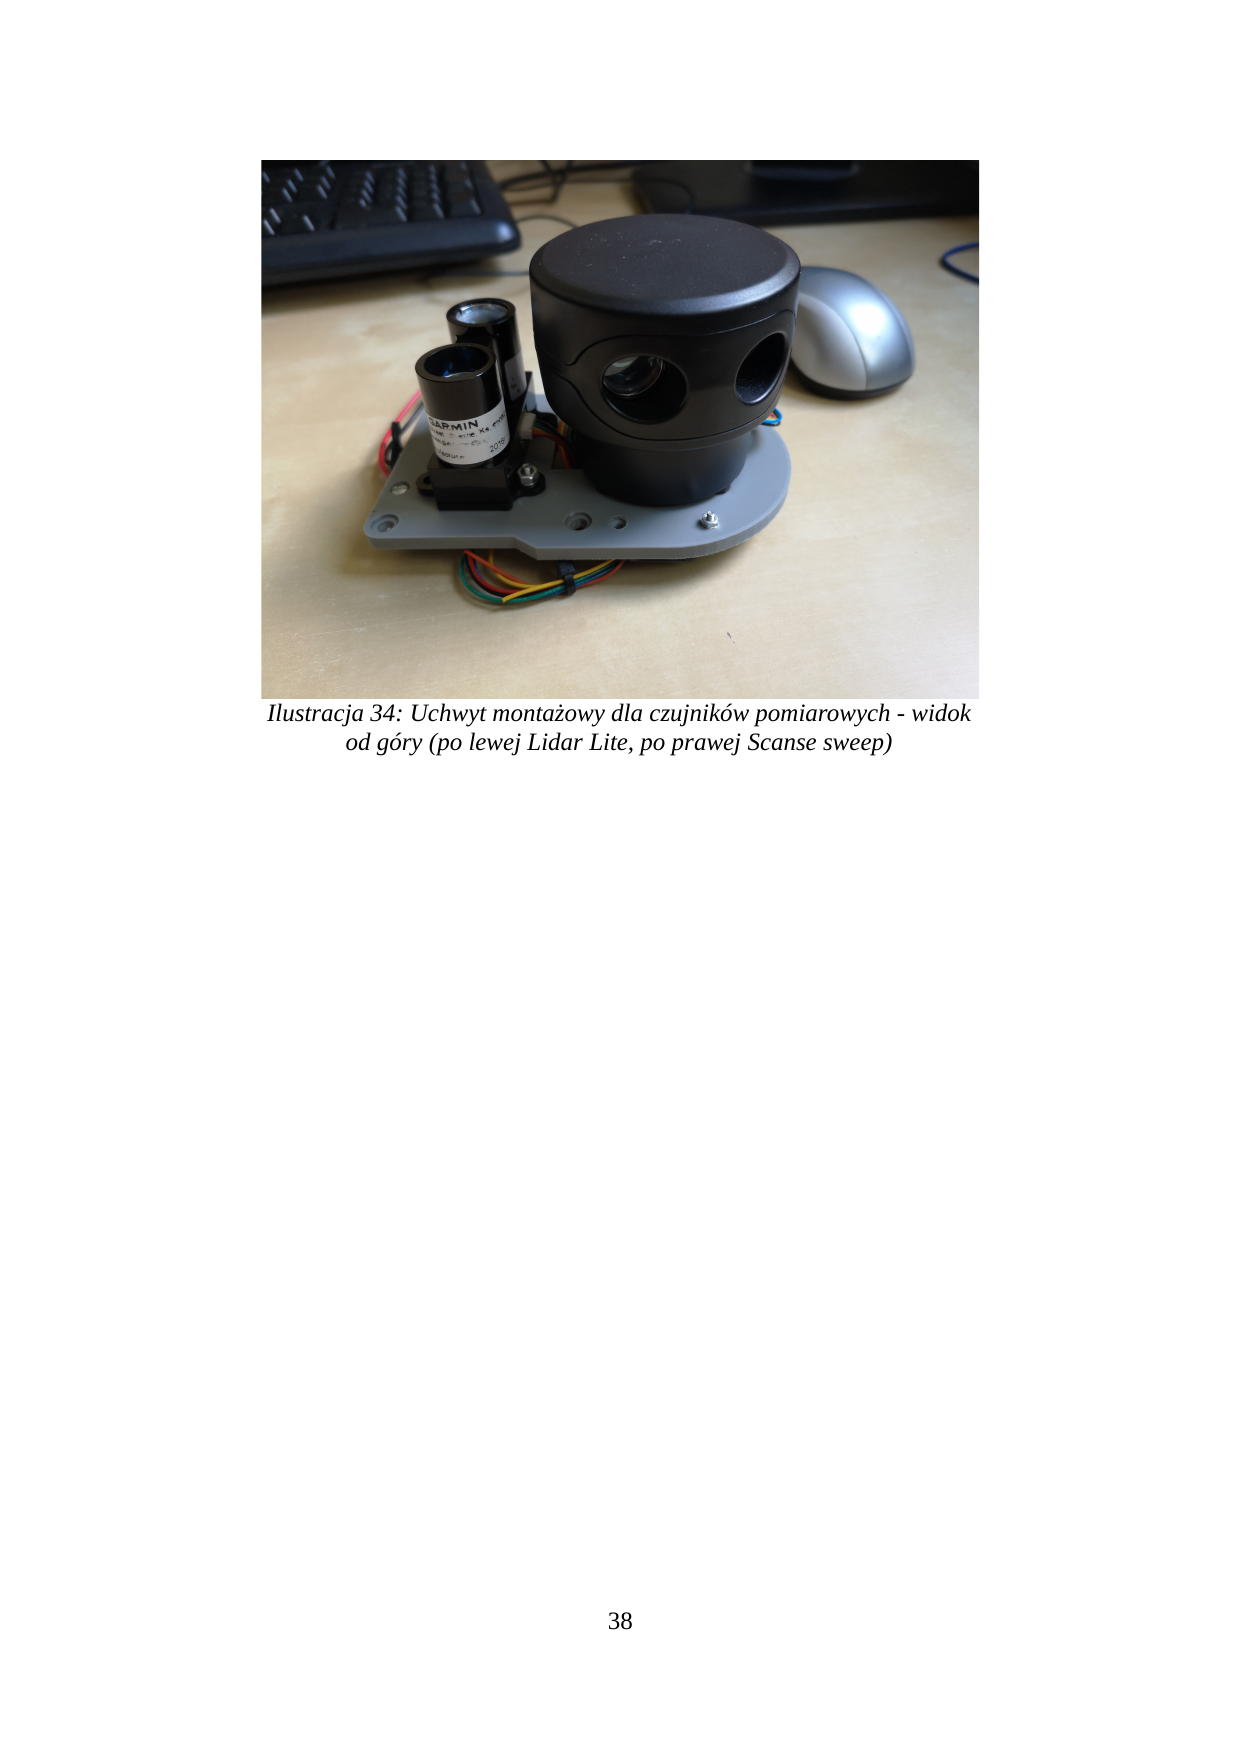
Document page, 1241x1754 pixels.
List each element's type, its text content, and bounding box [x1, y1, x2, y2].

text Ilustracja 34: Uchwyt montażowy dla czujników pomiarowych - widok od góry (po lewej Lidar Lite, po prawej Scanse sweep) [261, 699, 979, 756]
picture [261, 160, 980, 699]
